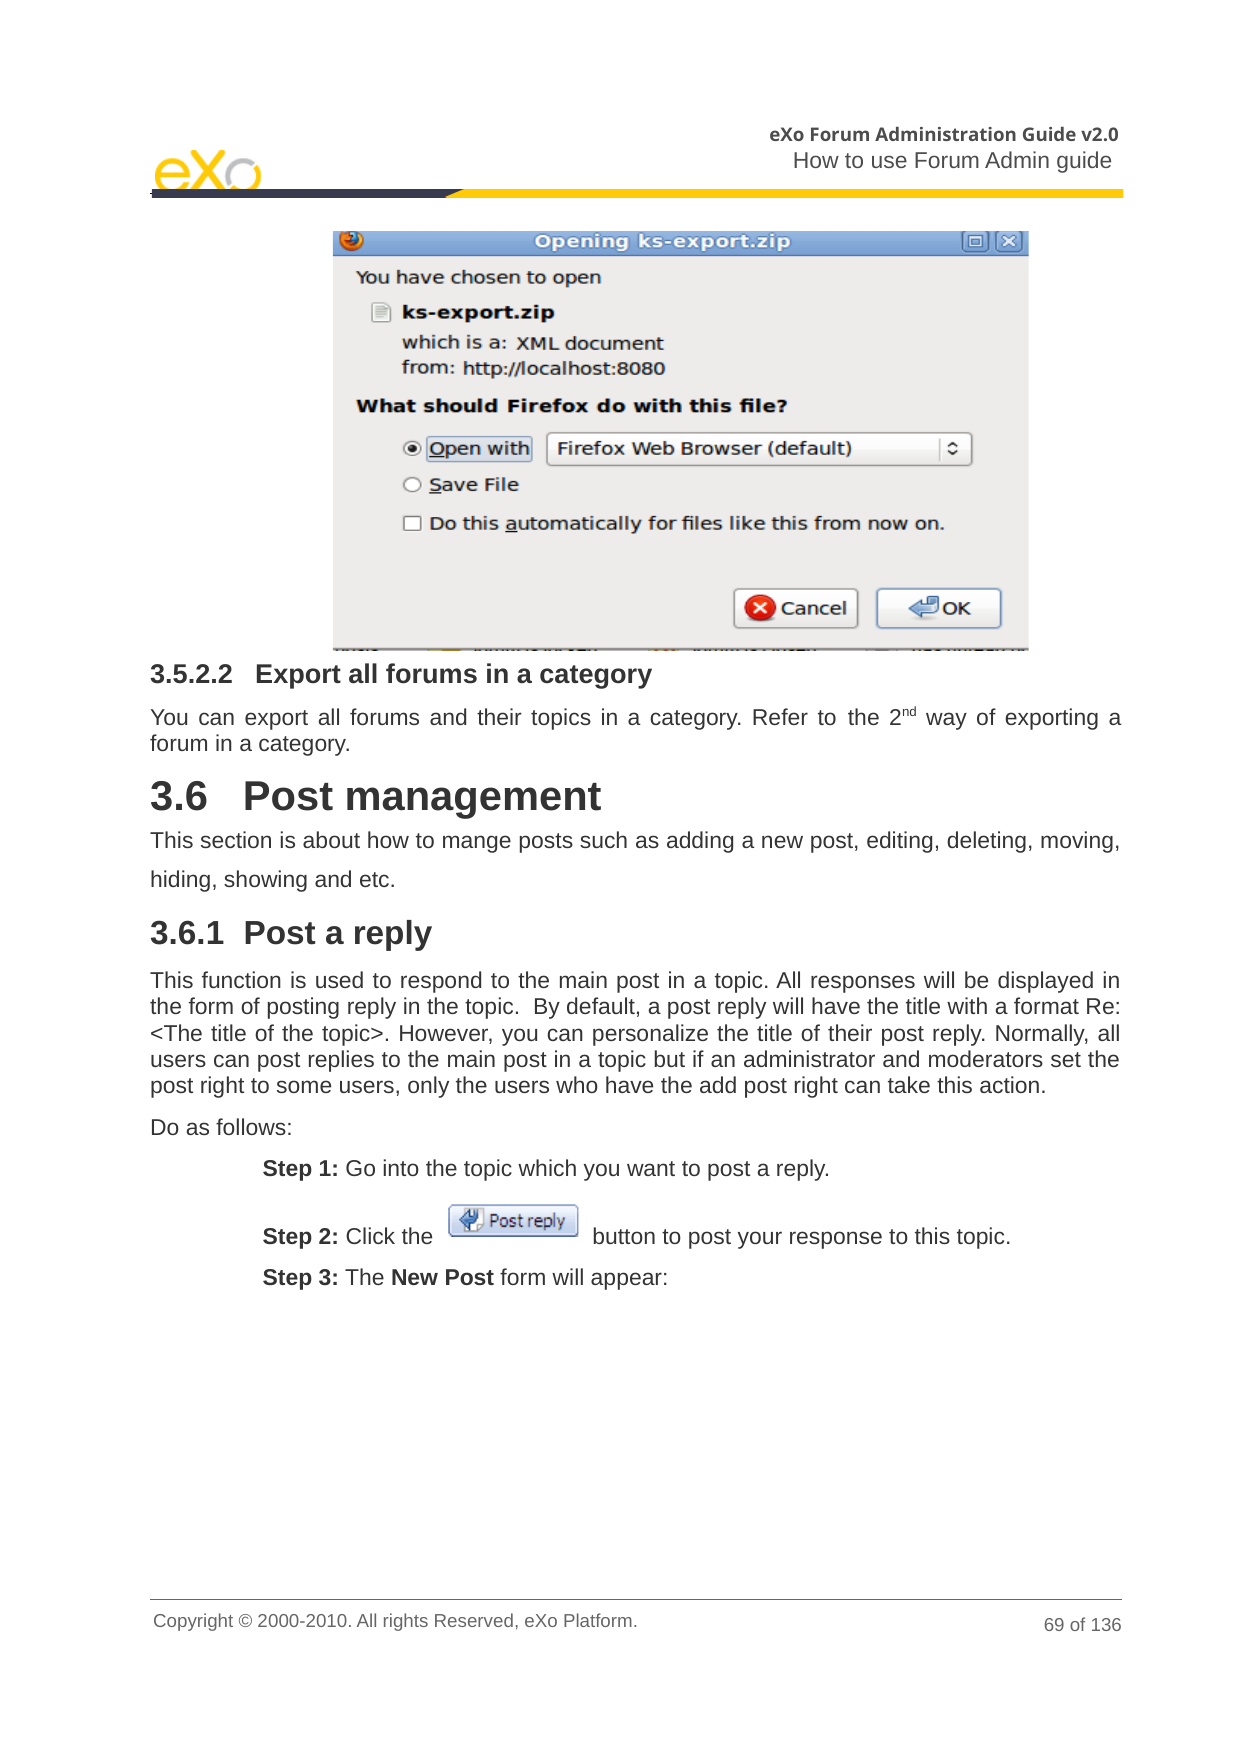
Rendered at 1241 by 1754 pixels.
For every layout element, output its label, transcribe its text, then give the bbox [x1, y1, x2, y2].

picture [332, 231, 1029, 651]
subtitle Post management [150, 772, 1122, 819]
subtitle Post a reply [150, 913, 1122, 952]
text Do as follows: [150, 1114, 1122, 1140]
list Step 3: The New Post form will appear: [225, 1264, 1122, 1290]
picture [151, 149, 1124, 198]
text You can export all forums and their topics in a category. Refer to the 2nd way of exporting a forum in a category. [150, 704, 1122, 757]
text This section is about how to mange posts such as adding a new post, editing, deleting, moving, hiding, showing and etc. [150, 827, 1122, 893]
picture [447, 1203, 579, 1237]
list Step 1: Go into the topic which you want to post a reply. [225, 1155, 1122, 1181]
text This function is used to respond to the main post in a topic. All responses will be displayed in the form of posting reply in the topic. By default, a post reply will have the title with a format Re: <The title of the topic>. However, you can personalize the title of their post reply. Normally, all users can post replies to the main post in a topic but if an administrator and moderators set the post right to some users, only the users who have the add post right can take this action. [150, 967, 1122, 1099]
list Step 2: Click the button to post your response to this topic. [225, 1196, 1122, 1249]
subtitle Export all forums in a category [150, 223, 1122, 689]
